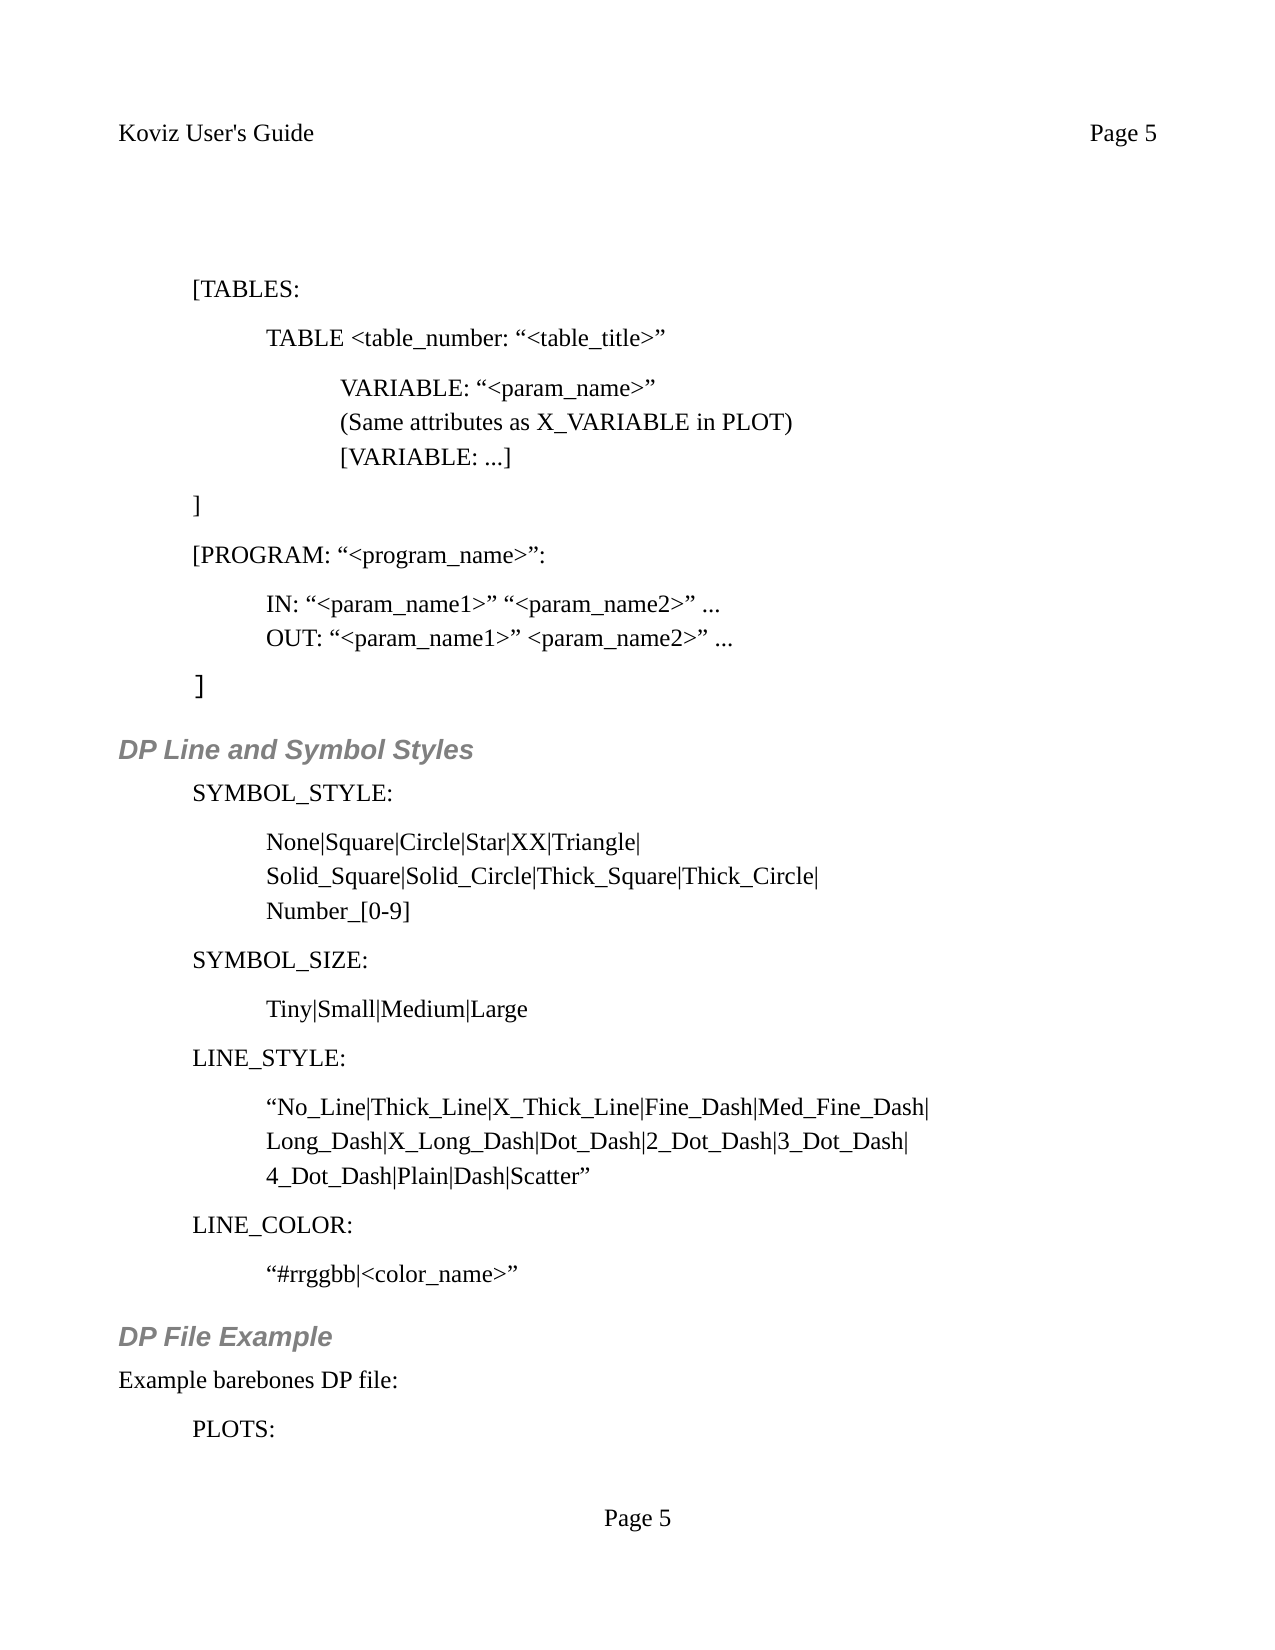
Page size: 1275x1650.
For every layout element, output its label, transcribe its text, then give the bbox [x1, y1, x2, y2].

text TABLE <table_number: “<table_title>” [266, 323, 1157, 352]
text PLOTS: [192, 1414, 1157, 1443]
text [TABLES: [192, 274, 1157, 303]
text ] [192, 672, 1157, 701]
text IN: “<param_name1>” “<param_name2>” ... OUT: “<param_name1>” <param_name2>” ... [266, 589, 1157, 652]
text SYMBOL_STYLE: [192, 778, 1157, 806]
text ] [192, 491, 1157, 519]
text “#rrggbb|<color_name>” [266, 1259, 1157, 1288]
text “No_Line|Thick_Line|X_Thick_Line|Fine_Dash|Med_Fine_Dash| Long_Dash|X_Long_Dash|Dot_Dash|2_Dot_Dash|3_Dot_Dash| 4_Dot_Dash|Plain|Dash|Scatter” [266, 1092, 1157, 1190]
text VARIABLE: “<param_name>” (Same attributes as X_VARIABLE in PLOT) [VARIABLE: ...] [340, 373, 1157, 470]
text [PROGRAM: “<program_name>”: [192, 540, 1157, 568]
text Tiny|Small|Medium|Large [266, 994, 1157, 1023]
text Example barebones DP file: [118, 1365, 1157, 1394]
subtitle DP Line and Symbol Styles [118, 733, 1157, 765]
text LINE_STYLE: [192, 1043, 1157, 1072]
subtitle DP File Example [118, 1321, 1157, 1352]
text None|Square|Circle|Star|XX|Triangle| Solid_Square|Solid_Circle|Thick_Square|Thick_Circle| Number_[0-9] [266, 827, 1157, 924]
text SYMBOL_SIZE: [192, 945, 1157, 973]
text LINE_COLOR: [192, 1210, 1157, 1239]
